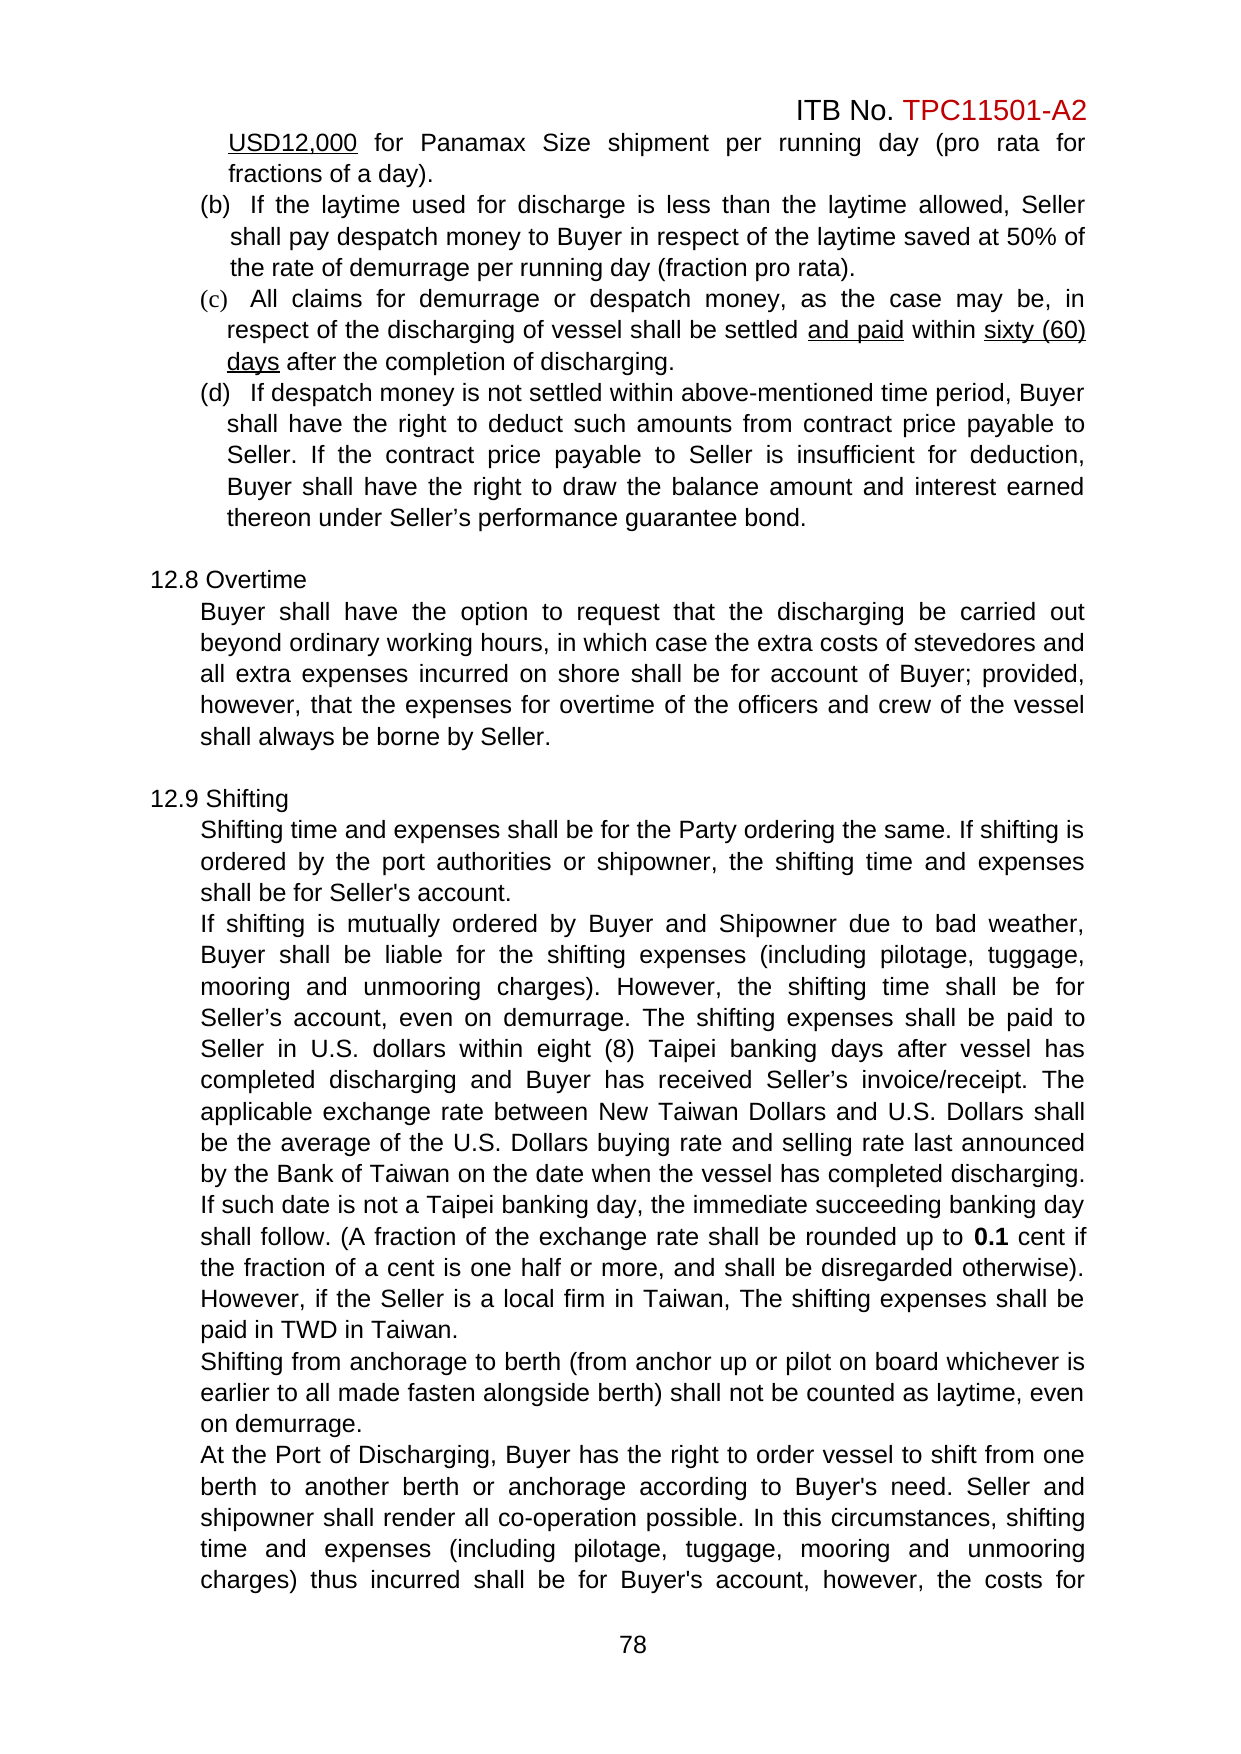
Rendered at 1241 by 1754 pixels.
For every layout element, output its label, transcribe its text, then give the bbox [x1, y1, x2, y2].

text Shifting time and expenses shall be for the Party ordering the same. If shifting is ordered by the port authorities or shipowner, the shifting time and expenses shall be for Seller's account. [200, 814, 1087, 907]
text If shifting is mutually ordered by Buyer and Shipowner due to bad weather, Buyer shall be liable for the shifting expenses (including pilotage, tuggage, mooring and unmooring charges). However, the shifting time shall be for Seller’s account, even on demurrage. The shifting expenses shall be paid to Seller in U.S. dollars within eight (8) Taipei banking days after vessel has completed discharging and Buyer has received Seller’s invoice/receipt. The applicable exchange rate between New Taiwan Dollars and U.S. Dollars shall be the average of the U.S. Dollars buying rate and selling rate last announced by the Bank of Taiwan on the date when the vessel has completed discharging. If such date is not a Taipei banking day, the immediate succeeding banking day shall follow. (A fraction of the exchange rate shall be rounded up to 0.1 cent if the fraction of a cent is one half or more, and shall be disregarded otherwise). However, if the Seller is a local firm in Taiwan, The shifting expenses shall be paid in TWD in Taiwan. [200, 907, 1087, 1345]
list USD12,000 for Panamax Size shipment per running day (pro rata for fractions of a day). [200, 126, 1087, 189]
list If the laytime used for discharge is less than the laytime allowed, Seller shall pay despatch money to Buyer in respect of the laytime saved at 50% of the rate of demurrage per running day (fraction pro rata). [200, 189, 1086, 282]
list If despatch money is not settled within above-mentioned time period, Buyer shall have the right to deduct such amounts from contract price payable to Seller. If the contract price payable to Seller is insufficient for deduction, Buyer shall have the right to draw the balance amount and interest earned thereon under Seller’s performance guarantee bond. [200, 376, 1086, 532]
text 12.9 Shifting [150, 782, 1087, 814]
text At the Port of Discharging, Buyer has the right to order vessel to shift from one berth to another berth or anchorage according to Buyer's need. Seller and shipowner shall render all co-operation possible. In this circumstances, shifting time and expenses (including pilotage, tuggage, mooring and unmooring charges) thus incurred shall be for Buyer's account, however, the costs for [200, 1439, 1087, 1595]
text Shifting from anchorage to berth (from anchor up or pilot on board whichever is earlier to all made fasten alongside berth) shall not be counted as laytime, even on demurrage. [200, 1345, 1087, 1439]
list All claims for demurrage or despatch money, as the case may be, in respect of the discharging of vessel shall be settled and paid within sixty (60) days after the completion of discharging. [200, 282, 1086, 376]
text 12.8 Overtime [150, 564, 1087, 595]
text Buyer shall have the option to request that the discharging be carried out beyond ordinary working hours, in which case the extra costs of stevedores and all extra expenses incurred on shore shall be for account of Buyer; provided, however, that the expenses for overtime of the officers and crew of the vessel shall always be borne by Seller. [200, 595, 1087, 751]
